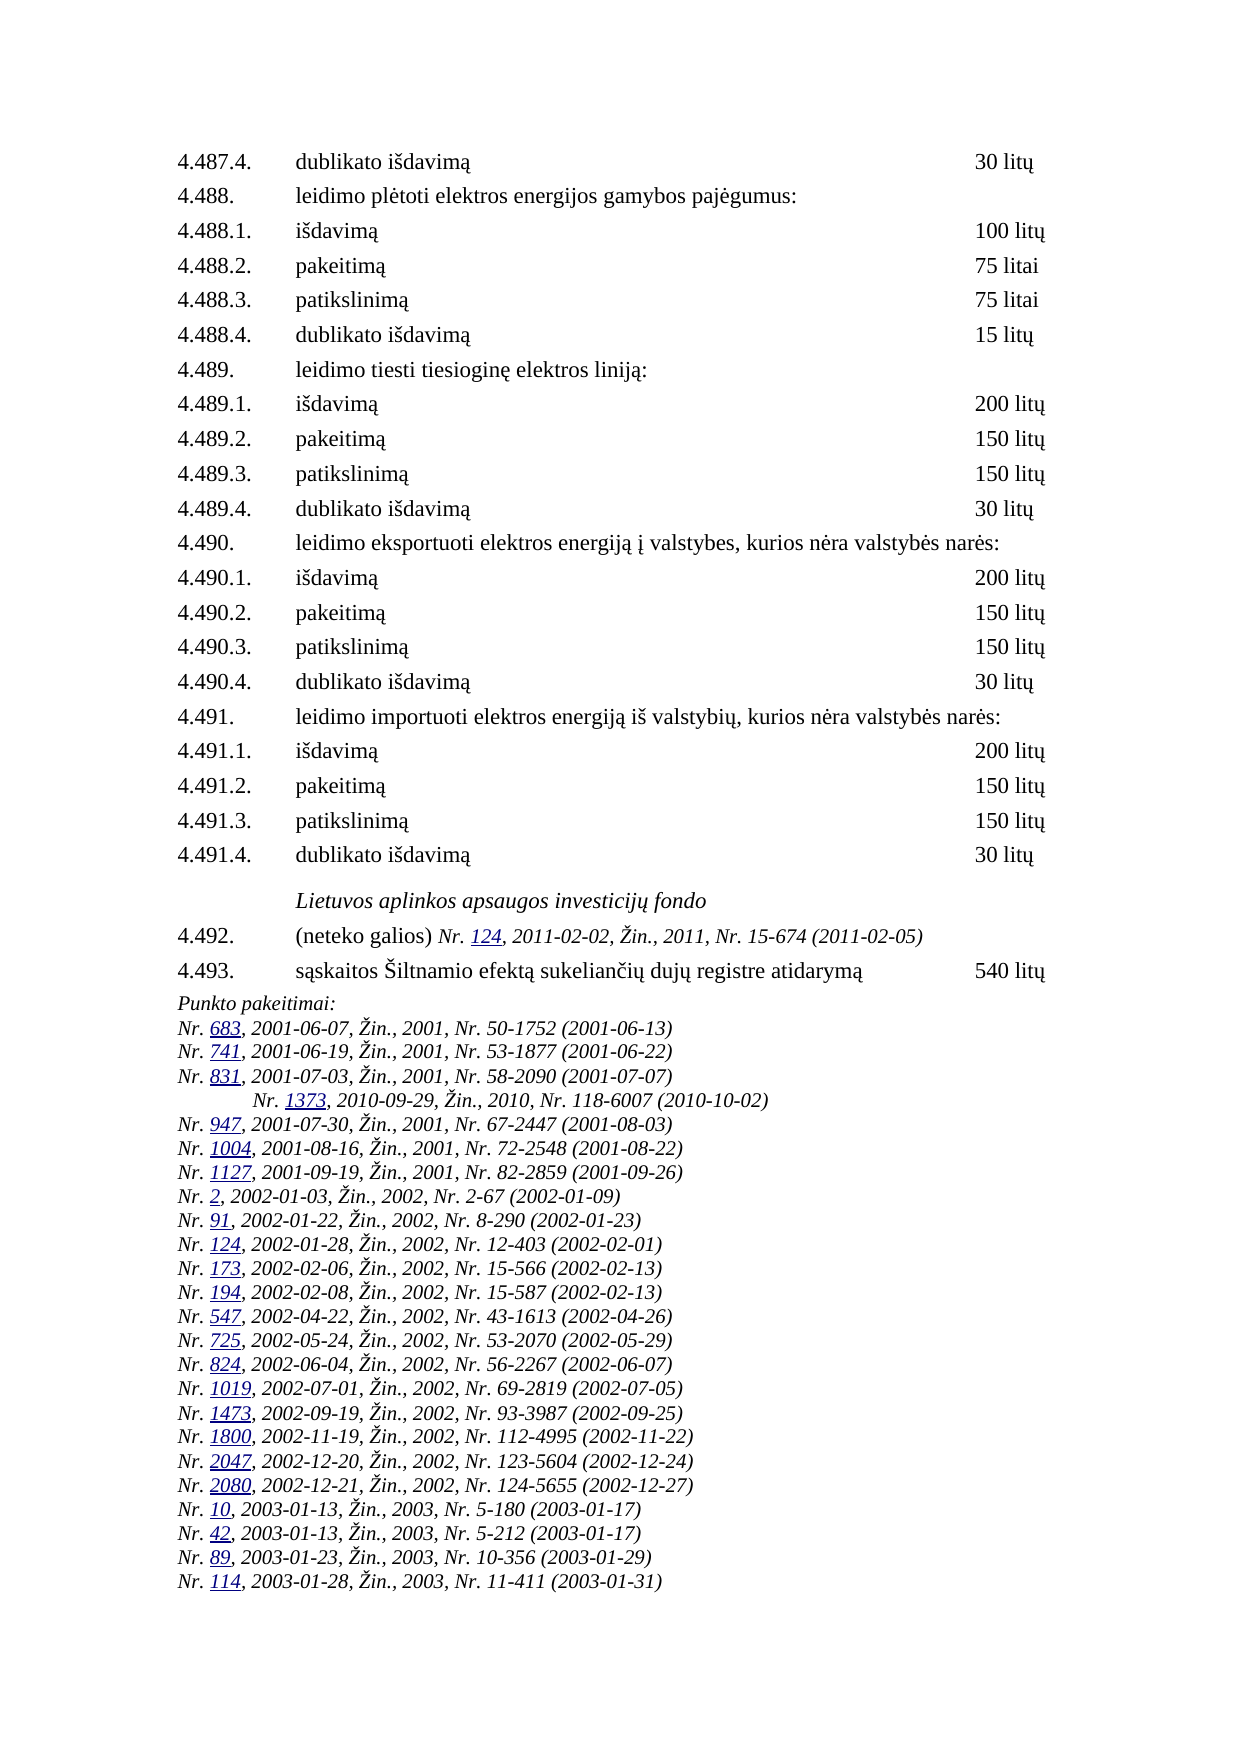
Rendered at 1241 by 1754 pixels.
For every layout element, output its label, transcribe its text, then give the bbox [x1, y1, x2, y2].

text Nr. 1800, 2002-11-19, Žin., 2002, Nr. 112-4995 (2002-11-22) [177, 1424, 1122, 1448]
text 4.489.1. išdavimą 200 litų [177, 391, 1122, 417]
text 4.488.1. išdavimą 100 litų [177, 217, 1122, 243]
text Nr. 947, 2001-07-30, Žin., 2001, Nr. 67-2447 (2001-08-03) [177, 1112, 1122, 1136]
text Nr. 547, 2002-04-22, Žin., 2002, Nr. 43-1613 (2002-04-26) [177, 1304, 1122, 1328]
text 4.491. leidimo importuoti elektros energiją iš valstybių, kurios nėra valstybės narės: [177, 703, 1122, 729]
text Nr. 194, 2002-02-08, Žin., 2002, Nr. 15-587 (2002-02-13) [177, 1280, 1122, 1304]
text 4.491.3. patikslinimą 150 litų [177, 807, 1122, 833]
text 4.491.4. dublikato išdavimą 30 litų [177, 841, 1122, 868]
text Lietuvos aplinkos apsaugos investicijų fondo [177, 876, 1122, 914]
text 4.490.3. patikslinimą 150 litų [177, 633, 1122, 660]
text 4.492. (neteko galios) Nr. 124, 2011-02-02, Žin., 2011, Nr. 15-674 (2011-02-05) [177, 922, 930, 948]
text 4.490.1. išdavimą 200 litų [177, 564, 1122, 590]
text Nr. 2, 2002-01-03, Žin., 2002, Nr. 2-67 (2002-01-09) [177, 1184, 1122, 1208]
text Nr. 89, 2003-01-23, Žin., 2003, Nr. 10-356 (2003-01-29) [177, 1545, 1122, 1569]
text Nr. 831, 2001-07-03, Žin., 2001, Nr. 58-2090 (2001-07-07) [177, 1063, 1122, 1088]
text Nr. 1019, 2002-07-01, Žin., 2002, Nr. 69-2819 (2002-07-05) [177, 1376, 1122, 1400]
text Nr. 2080, 2002-12-21, Žin., 2002, Nr. 124-5655 (2002-12-27) [177, 1473, 1122, 1497]
text Nr. 173, 2002-02-06, Žin., 2002, Nr. 15-566 (2002-02-13) [177, 1256, 1122, 1280]
text Nr. 1373, 2010-09-29, Žin., 2010, Nr. 118-6007 (2010-10-02) [252, 1088, 1122, 1112]
text 4.489.2. pakeitimą 150 litų [177, 425, 1122, 452]
text 4.488.4. dublikato išdavimą 15 litų [177, 321, 1122, 347]
text Nr. 1127, 2001-09-19, Žin., 2001, Nr. 82-2859 (2001-09-26) [177, 1160, 1122, 1184]
text 4.490. leidimo eksportuoti elektros energiją į valstybes, kurios nėra valstybės narės: [177, 529, 1122, 556]
text 4.487.4. dublikato išdavimą 30 litų [177, 148, 1122, 174]
text 4.488.3. patikslinimą 75 litai [177, 286, 1122, 313]
text Punkto pakeitimai: [177, 991, 1122, 1015]
text Nr. 42, 2003-01-13, Žin., 2003, Nr. 5-212 (2003-01-17) [177, 1521, 1122, 1545]
text 4.490.2. pakeitimą 150 litų [177, 599, 1122, 625]
text 4.488.2. pakeitimą 75 litai [177, 252, 1122, 278]
text 4.488. leidimo plėtoti elektros energijos gamybos pajėgumus: [177, 182, 1122, 209]
text 4.489.4. dublikato išdavimą 30 litų [177, 494, 1122, 521]
text 4.489. leidimo tiesti tiesioginę elektros liniją: [177, 356, 1122, 382]
text Nr. 2047, 2002-12-20, Žin., 2002, Nr. 123-5604 (2002-12-24) [177, 1448, 1122, 1473]
text Nr. 741, 2001-06-19, Žin., 2001, Nr. 53-1877 (2001-06-22) [177, 1039, 1122, 1063]
text Nr. 725, 2002-05-24, Žin., 2002, Nr. 53-2070 (2002-05-29) [177, 1328, 1122, 1352]
text 4.489.3. patikslinimą 150 litų [177, 460, 1122, 486]
text Nr. 1473, 2002-09-19, Žin., 2002, Nr. 93-3987 (2002-09-25) [177, 1400, 1122, 1424]
text 4.491.2. pakeitimą 150 litų [177, 772, 1122, 798]
text Nr. 114, 2003-01-28, Žin., 2003, Nr. 11-411 (2003-01-31) [177, 1569, 1122, 1593]
text Nr. 683, 2001-06-07, Žin., 2001, Nr. 50-1752 (2001-06-13) [177, 1015, 1122, 1039]
text Nr. 124, 2002-01-28, Žin., 2002, Nr. 12-403 (2002-02-01) [177, 1232, 1122, 1256]
text 4.493. sąskaitos Šiltnamio efektą sukeliančių dujų registre atidarymą 540 litų [177, 957, 1122, 983]
text 4.490.4. dublikato išdavimą 30 litų [177, 668, 1122, 694]
text Nr. 91, 2002-01-22, Žin., 2002, Nr. 8-290 (2002-01-23) [177, 1208, 1122, 1232]
text Nr. 824, 2002-06-04, Žin., 2002, Nr. 56-2267 (2002-06-07) [177, 1352, 1122, 1376]
text Nr. 10, 2003-01-13, Žin., 2003, Nr. 5-180 (2003-01-17) [177, 1497, 1122, 1521]
text Nr. 1004, 2001-08-16, Žin., 2001, Nr. 72-2548 (2001-08-22) [177, 1136, 1122, 1160]
text 4.491.1. išdavimą 200 litų [177, 737, 1122, 764]
